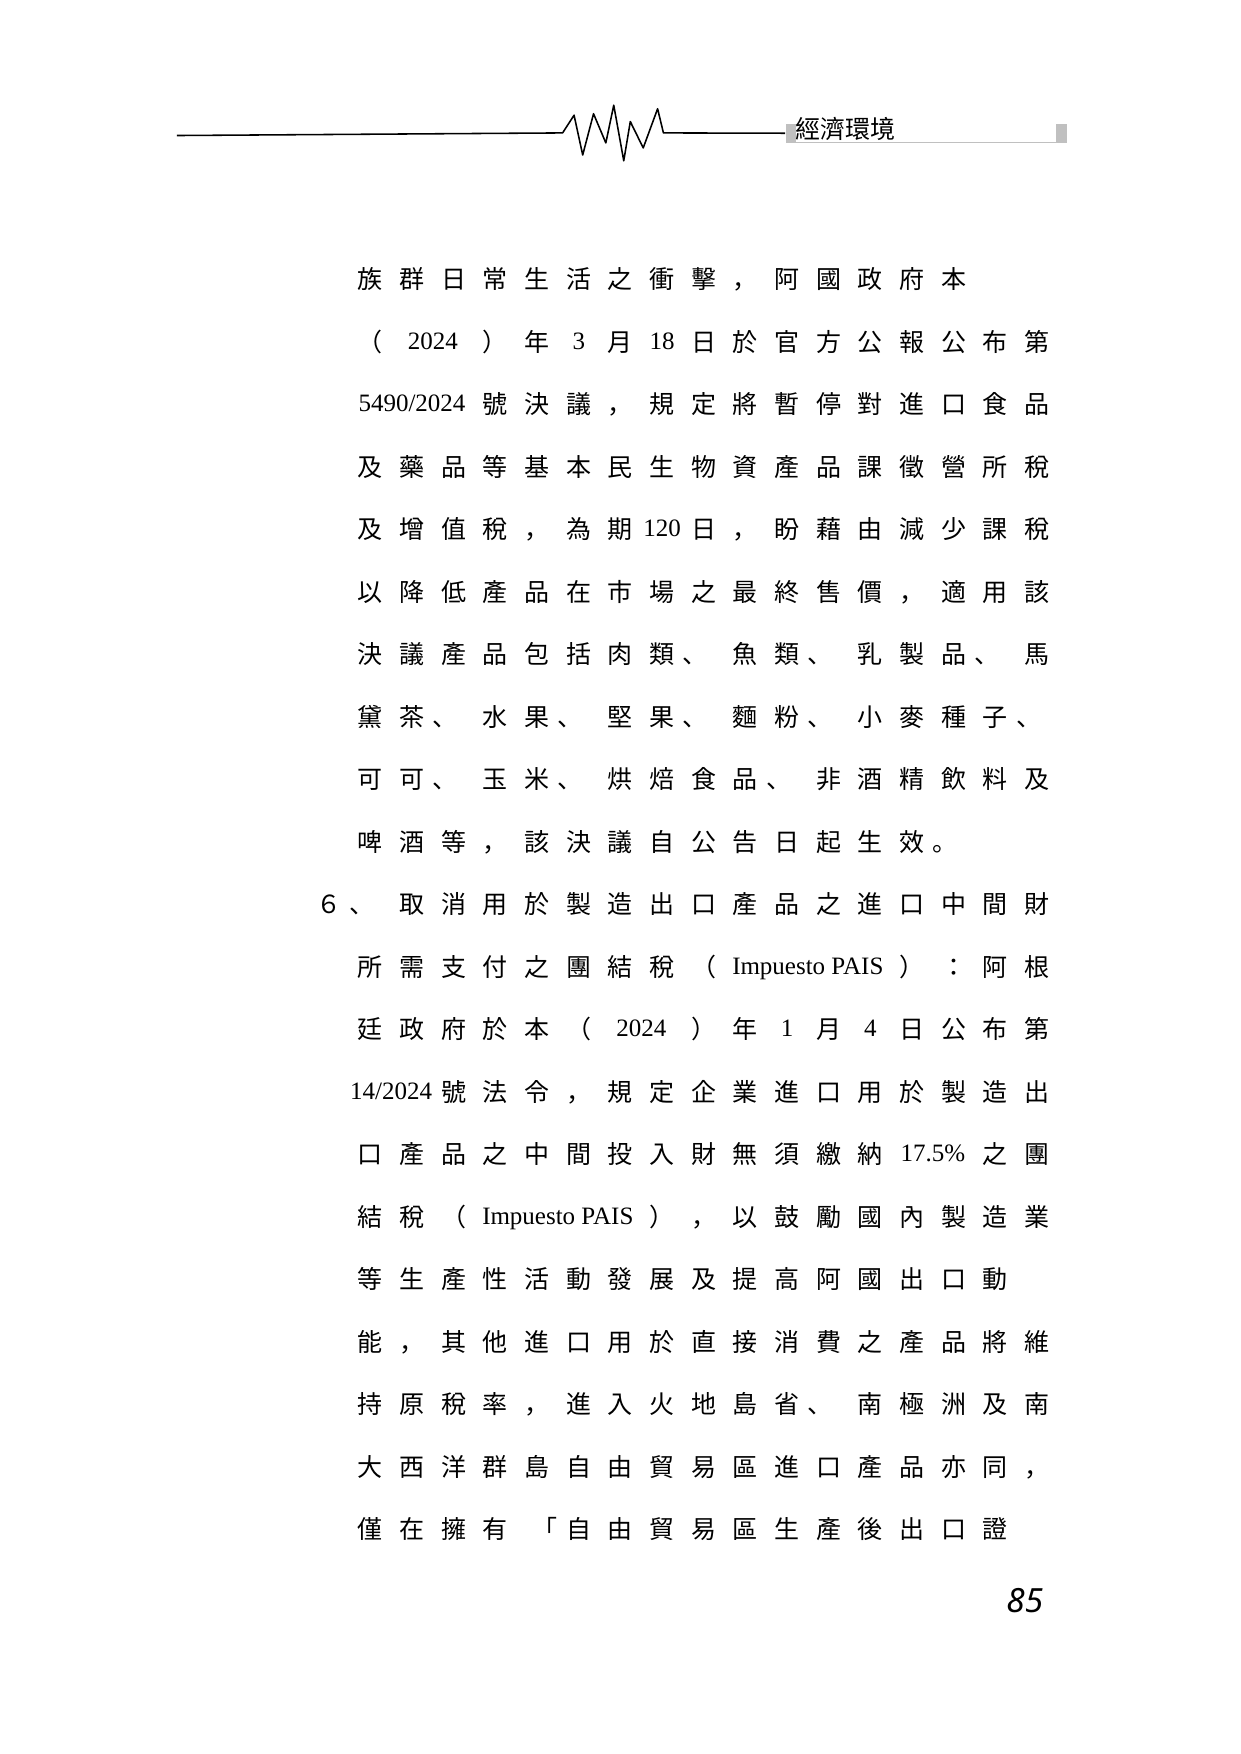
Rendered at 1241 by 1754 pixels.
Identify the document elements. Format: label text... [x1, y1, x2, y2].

text 族群日常生活之衝擊，阿國政府本（2024）年3月18日於官方公報公布第5490/2024號決議，規定將暫停對進口食品及藥品等基本民生物資產品課徵營所稅及增值稅，為期120日，盼藉由減少課稅以降低產品在市場之最終售價，適用該決議產品包括肉類、魚類、乳製品、馬黛茶、水果、堅果、麵粉、小麥種子、可可、玉米、烘焙食品、非酒精飲料及啤酒等，該決議自公告日起生效。 [281, 236, 1058, 861]
text ６、取消用於製造出口產品之進口中間財所需支付之團結稅（Impuesto PAIS）：阿根廷政府於本（2024）年1月4日公布第14/2024號法令，規定企業進口用於製造出口產品之中間投入財無須繳納17.5%之團結稅（Impuesto PAIS），以鼓勵國內製造業等生產性活動發展及提高阿國出口動能，其他進口用於直接消費之產品將維持原稅率，進入火地島省、南極洲及南大西洋群島自由貿易區進口產品亦同，僅在擁有「自由貿易區生產後出口證 [281, 861, 1058, 1549]
